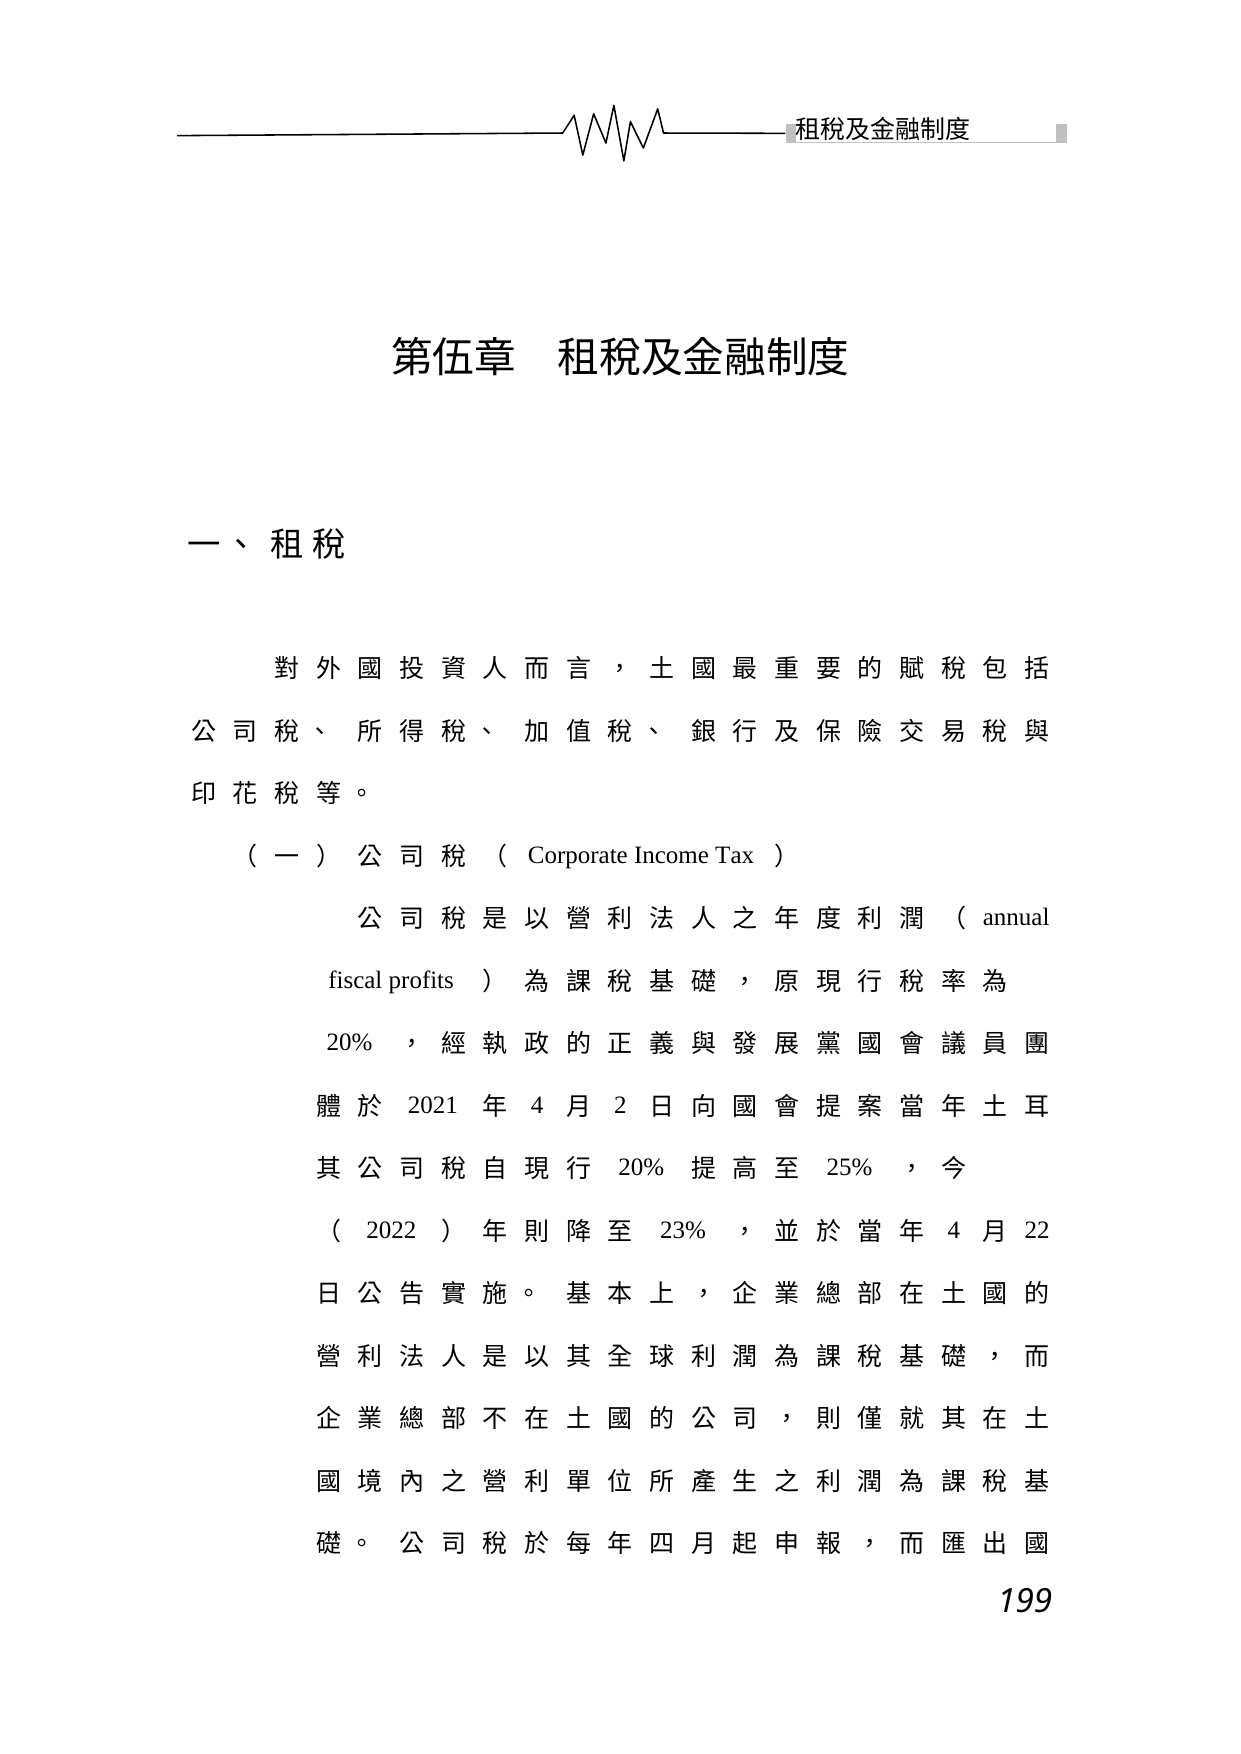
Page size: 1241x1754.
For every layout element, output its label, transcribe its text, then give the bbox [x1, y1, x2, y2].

text （一）公司稅（Corporate Income Tax） [208, 813, 1058, 875]
text 一、租稅 [183, 500, 1058, 563]
text 第伍章 租稅及金融制度 [183, 313, 1058, 375]
text 對外國投資人而言，土國最重要的賦稅包括公司稅、所得稅、加值稅、銀行及保險交易稅與印花稅等。 [183, 625, 1058, 813]
text 公司稅是以營利法人之年度利潤（annual fiscal profits）為課稅基礎，原現行稅率為20%，經執政的正義與發展黨國會議員團體於2021年4月2日向國會提案當年土耳其公司稅自現行20%提高至25%，今（2022）年則降至23%，並於當年4月22日公告實施。基本上，企業總部在土國的營利法人是以其全球利潤為課稅基礎，而企業總部不在土國的公司，則僅就其在土國境內之營利單位所產生之利潤為課稅基礎。公司稅於每年四月起申報，而匯出國 [281, 875, 1058, 1563]
